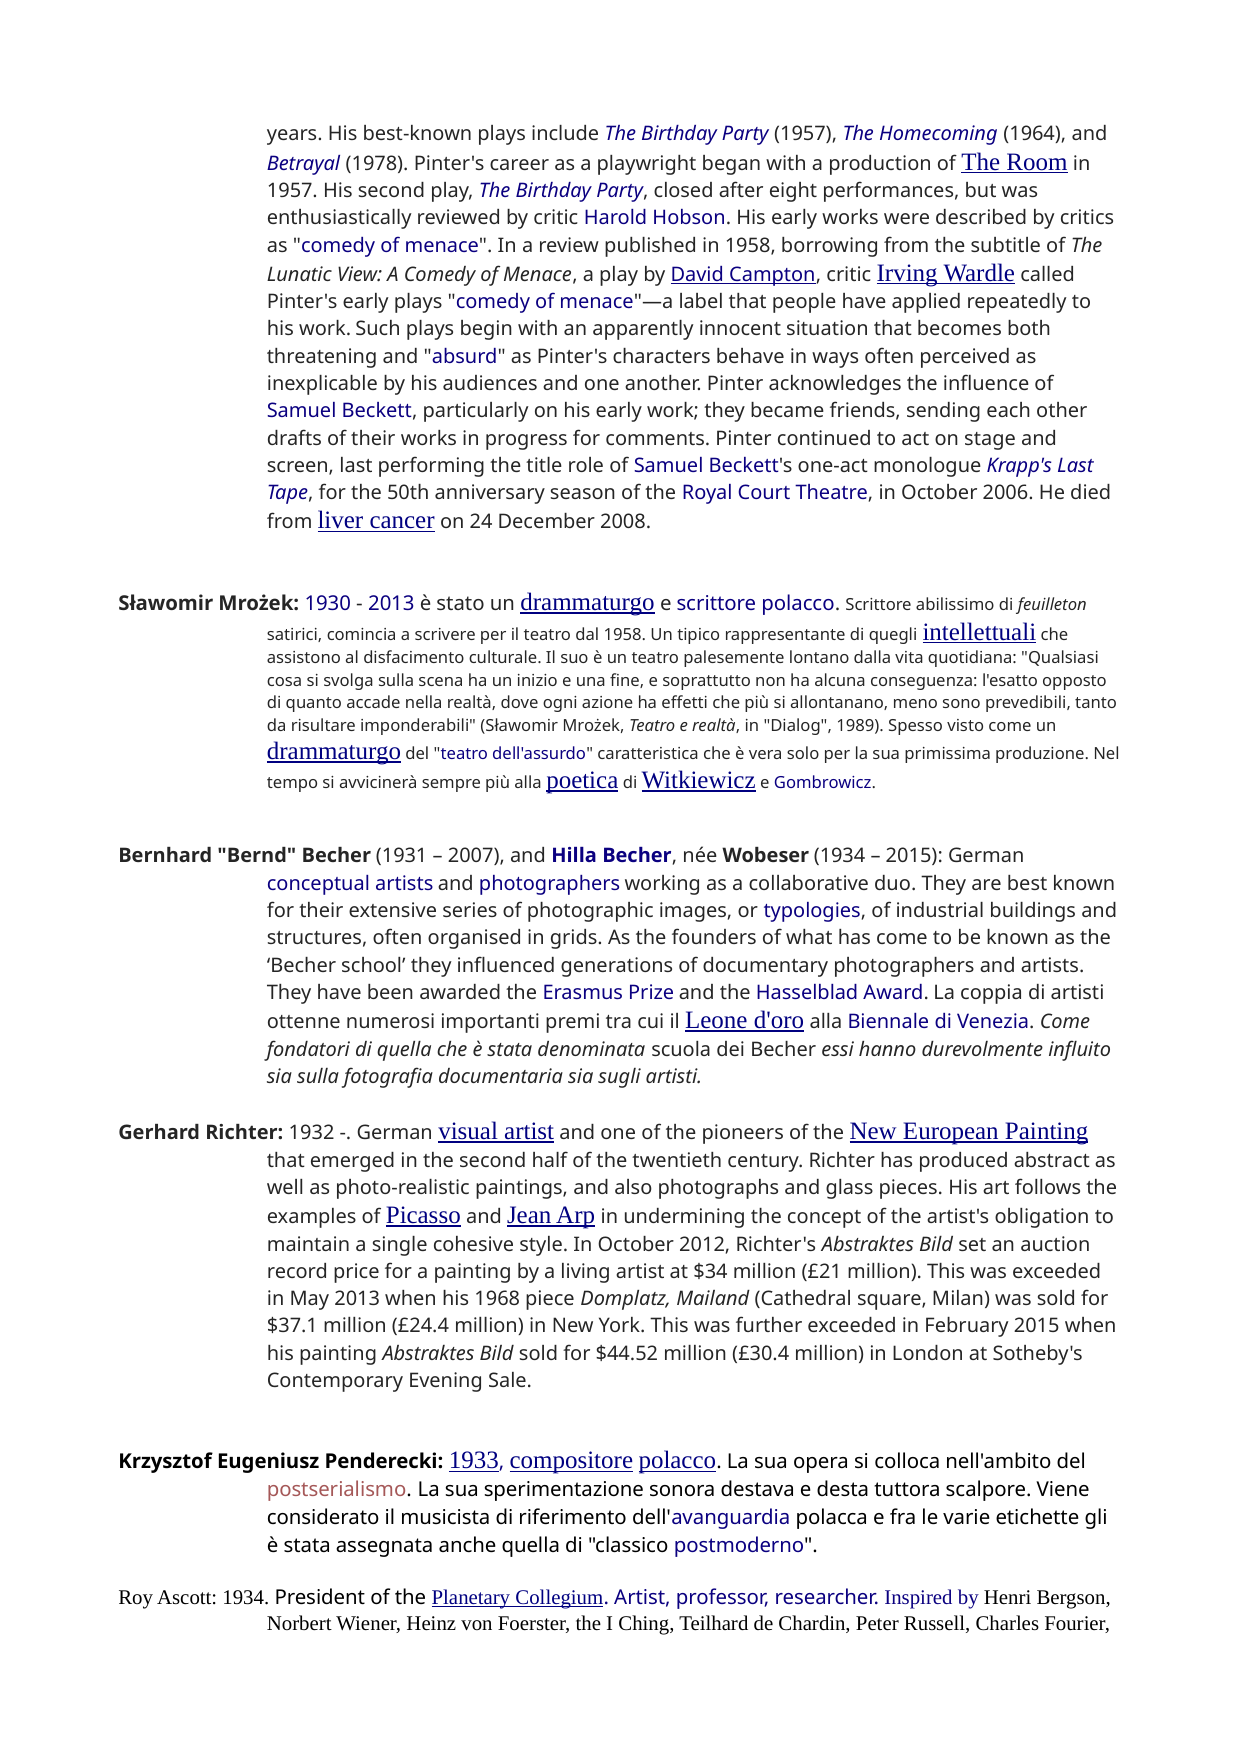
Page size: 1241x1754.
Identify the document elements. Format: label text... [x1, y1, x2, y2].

text Bernhard "Bernd" Becher (1931 – 2007), and Hilla Becher, née Wobeser (1934 – 2015): German conceptual artists and photographers working as a collaborative duo. They are best known for their extensive series of photographic images, or typologies, of industrial buildings and structures, often organised in grids. As the founders of what has come to be known as the ‘Becher school’ they influenced generations of documentary photographers and artists. They have been awarded the Erasmus Prize and the Hasselblad Award. La coppia di artisti ottenne numerosi importanti premi tra cui il Leone d'oro alla Biennale di Venezia. Come fondatori di quella che è stata denominata scuola dei Becher essi hanno durevolmente influito sia sulla fotografia documentaria sia sugli artisti. [118, 842, 1122, 1089]
text Gerhard Richter: 1932 -. German visual artist and one of the pioneers of the New European Painting that emerged in the second half of the twentieth century. Richter has produced abstract as well as photo-realistic paintings, and also photographs and glass pieces. His art follows the examples of Picasso and Jean Arp in undermining the concept of the artist's obligation to maintain a single cohesive style. In October 2012, Richter's Abstraktes Bild set an auction record price for a painting by a living artist at $34 million (£21 million). This was exceeded in May 2013 when his 1968 piece Domplatz, Mailand (Cathedral square, Milan) was sold for $37.1 million (£24.4 million) in New York. This was further exceeded in February 2015 when his painting Abstraktes Bild sold for $44.52 million (£30.4 million) in London at Sotheby's Contemporary Evening Sale. [118, 1116, 1122, 1393]
text Roy Ascott: 1934. President of the Planetary Collegium. Artist, professor, researcher. Inspired by Henri Bergson, Norbert Wiener, Heinz von Foerster, the I Ching, Teilhard de Chardin, Peter Russell, Charles Fourier, [118, 1583, 1122, 1634]
text years. His best-known plays include The Birthday Party (1957), The Homecoming (1964), and Betrayal (1978). Pinter's career as a playwright began with a production of The Room in 1957. His second play, The Birthday Party, closed after eight performances, but was enthusiastically reviewed by critic Harold Hobson. His early works were described by critics as "comedy of menace". In a review published in 1958, borrowing from the subtitle of The Lunatic View: A Comedy of Menace, a play by David Campton, critic Irving Wardle called Pinter's early plays "comedy of menace"—a label that people have applied repeatedly to his work. Such plays begin with an apparently innocent situation that becomes both threatening and "absurd" as Pinter's characters behave in ways often perceived as inexplicable by his audiences and one another. Pinter acknowledges the influence of Samuel Beckett, particularly on his early work; they became friends, sending each other drafts of their works in progress for comments. Pinter continued to act on stage and screen, last performing the title role of Samuel Beckett's one-act monologue Krapp's Last Tape, for the 50th anniversary season of the Royal Court Theatre, in October 2006. He died from liver cancer on 24 December 2008. [118, 118, 1122, 535]
text Krzysztof Eugeniusz Penderecki: 1933, compositore polacco. La sua opera si colloca nell'ambito del postserialismo. La sua sperimentazione sonora destava e desta tuttora scalpore. Viene considerato il musicista di riferimento dell'avanguardia polacca e fra le varie etichette gli è stata assegnata anche quella di "classico postmoderno". [118, 1446, 1122, 1559]
text Sławomir Mrożek: 1930 - 2013 è stato un drammaturgo e scrittore polacco. Scrittore abilissimo di feuilleton satirici, comincia a scrivere per il teatro dal 1958. Un tipico rappresentante di quegli intellettuali che assistono al disfacimento culturale. Il suo è un teatro palesemente lontano dalla vita quotidiana: "Qualsiasi cosa si svolga sulla scena ha un inizio e una fine, e soprattutto non ha alcuna conseguenza: l'esatto opposto di quanto accade nella realtà, dove ogni azione ha effetti che più si allontanano, meno sono prevedibili, tanto da risultare imponderabili" (Sławomir Mrożek, Teatro e realtà, in "Dialog", 1989). Spesso visto come un drammaturgo del "teatro dell'assurdo" caratteristica che è vera solo per la sua primissima produzione. Nel tempo si avvicinerà sempre più alla poetica di Witkiewicz e Gombrowicz. [118, 587, 1122, 794]
